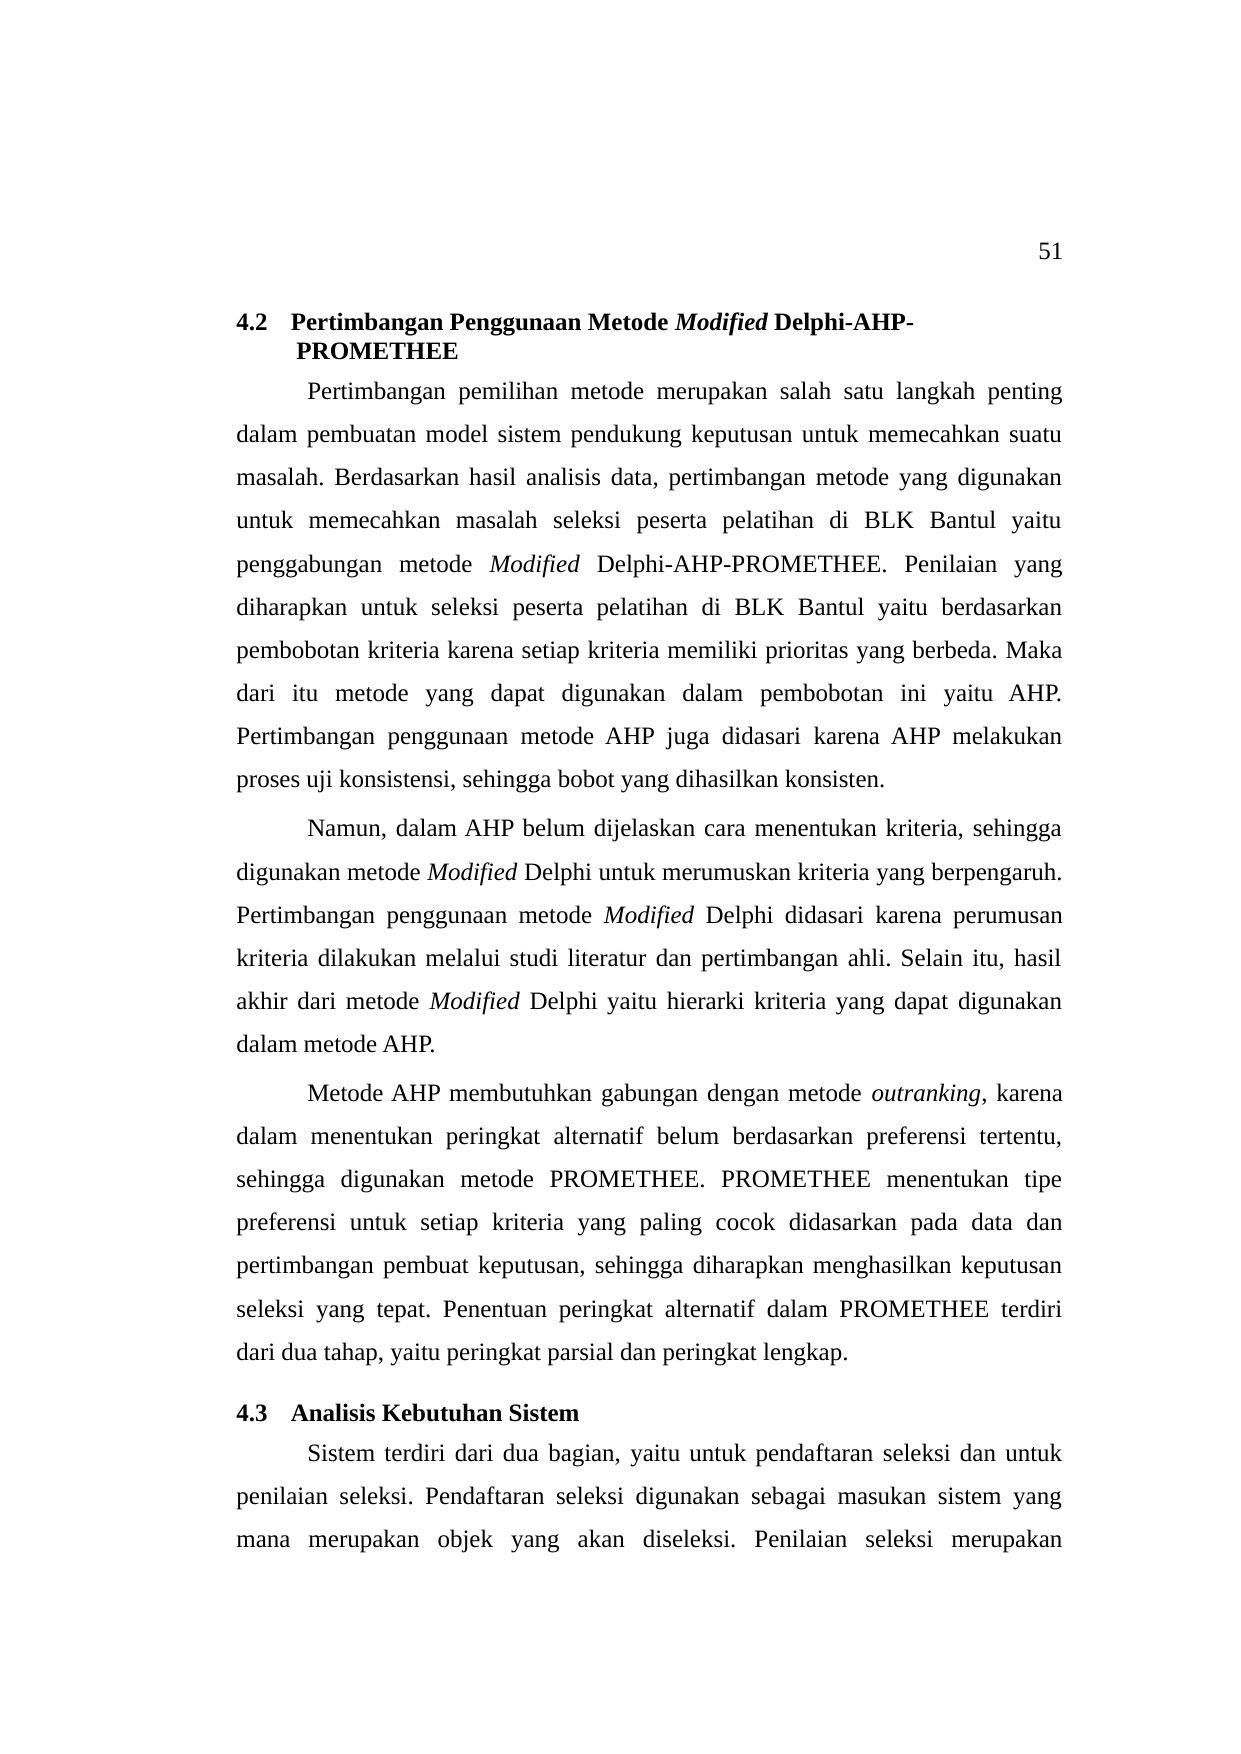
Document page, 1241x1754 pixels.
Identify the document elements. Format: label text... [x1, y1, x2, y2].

text Metode AHP membutuhkan gabungan dengan metode outranking, karena dalam menentukan peringkat alternatif belum berdasarkan preferensi tertentu, sehingga digunakan metode PROMETHEE. PROMETHEE menentukan tipe preferensi untuk setiap kriteria yang paling cocok didasarkan pada data dan pertimbangan pembuat keputusan, sehingga diharapkan menghasilkan keputusan seleksi yang tepat. Penentuan peringkat alternatif dalam PROMETHEE terdiri dari dua tahap, yaitu peringkat parsial dan peringkat lengkap. [236, 1078, 1063, 1366]
subtitle Analisis Kebutuhan Sistem [236, 1398, 1063, 1426]
text Pertimbangan pemilihan metode merupakan salah satu langkah penting dalam pembuatan model sistem pendukung keputusan untuk memecahkan suatu masalah. Berdasarkan hasil analisis data, pertimbangan metode yang digunakan untuk memecahkan masalah seleksi peserta pelatihan di BLK Bantul yaitu penggabungan metode Modified Delphi-AHP-PROMETHEE. Penilaian yang diharapkan untuk seleksi peserta pelatihan di BLK Bantul yaitu berdasarkan pembobotan kriteria karena setiap kriteria memiliki prioritas yang berbeda. Maka dari itu metode yang dapat digunakan dalam pembobotan ini yaitu AHP. Pertimbangan penggunaan metode AHP juga didasari karena AHP melakukan proses uji konsistensi, sehingga bobot yang dihasilkan konsisten. [236, 376, 1063, 793]
subtitle Pertimbangan Penggunaan Metode Modified Delphi-AHP-PROMETHEE [236, 307, 1063, 364]
text Namun, dalam AHP belum dijelaskan cara menentukan kriteria, sehingga digunakan metode Modified Delphi untuk merumuskan kriteria yang berpengaruh. Pertimbangan penggunaan metode Modified Delphi didasari karena perumusan kriteria dilakukan melalui studi literatur dan pertimbangan ahli. Selain itu, hasil akhir dari metode Modified Delphi yaitu hierarki kriteria yang dapat digunakan dalam metode AHP. [236, 813, 1063, 1058]
text Sistem terdiri dari dua bagian, yaitu untuk pendaftaran seleksi dan untuk penilaian seleksi. Pendaftaran seleksi digunakan sebagai masukan sistem yang mana merupakan objek yang akan diseleksi. Penilaian seleksi merupakan [236, 1438, 1063, 1553]
